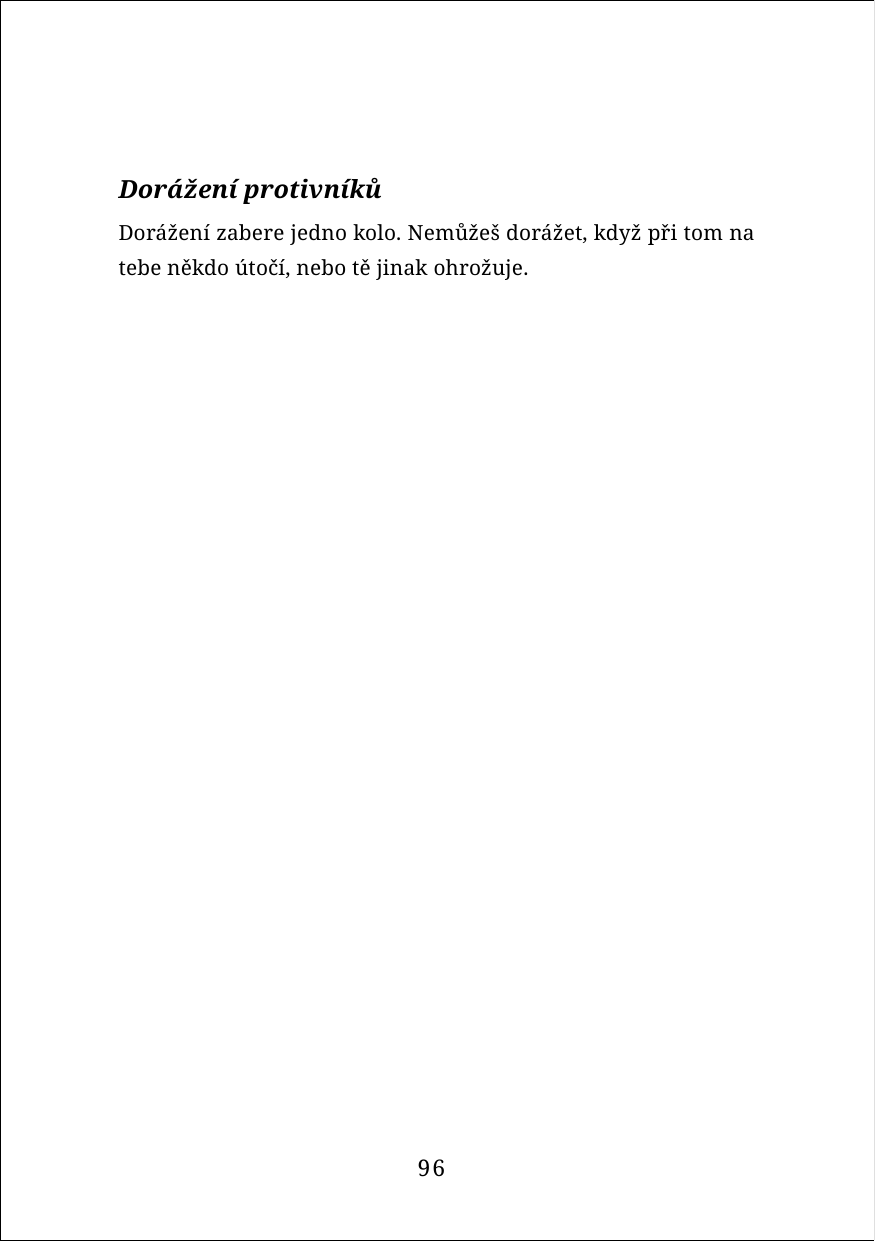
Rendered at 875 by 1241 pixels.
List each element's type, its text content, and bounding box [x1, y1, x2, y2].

text Dorážení zabere jedno kolo. Nemůžeš dorážet, když při tom na tebe někdo útočí, nebo tě jinak ohrožuje. [118, 218, 756, 282]
subtitle Dorážení protivníků [118, 172, 756, 206]
